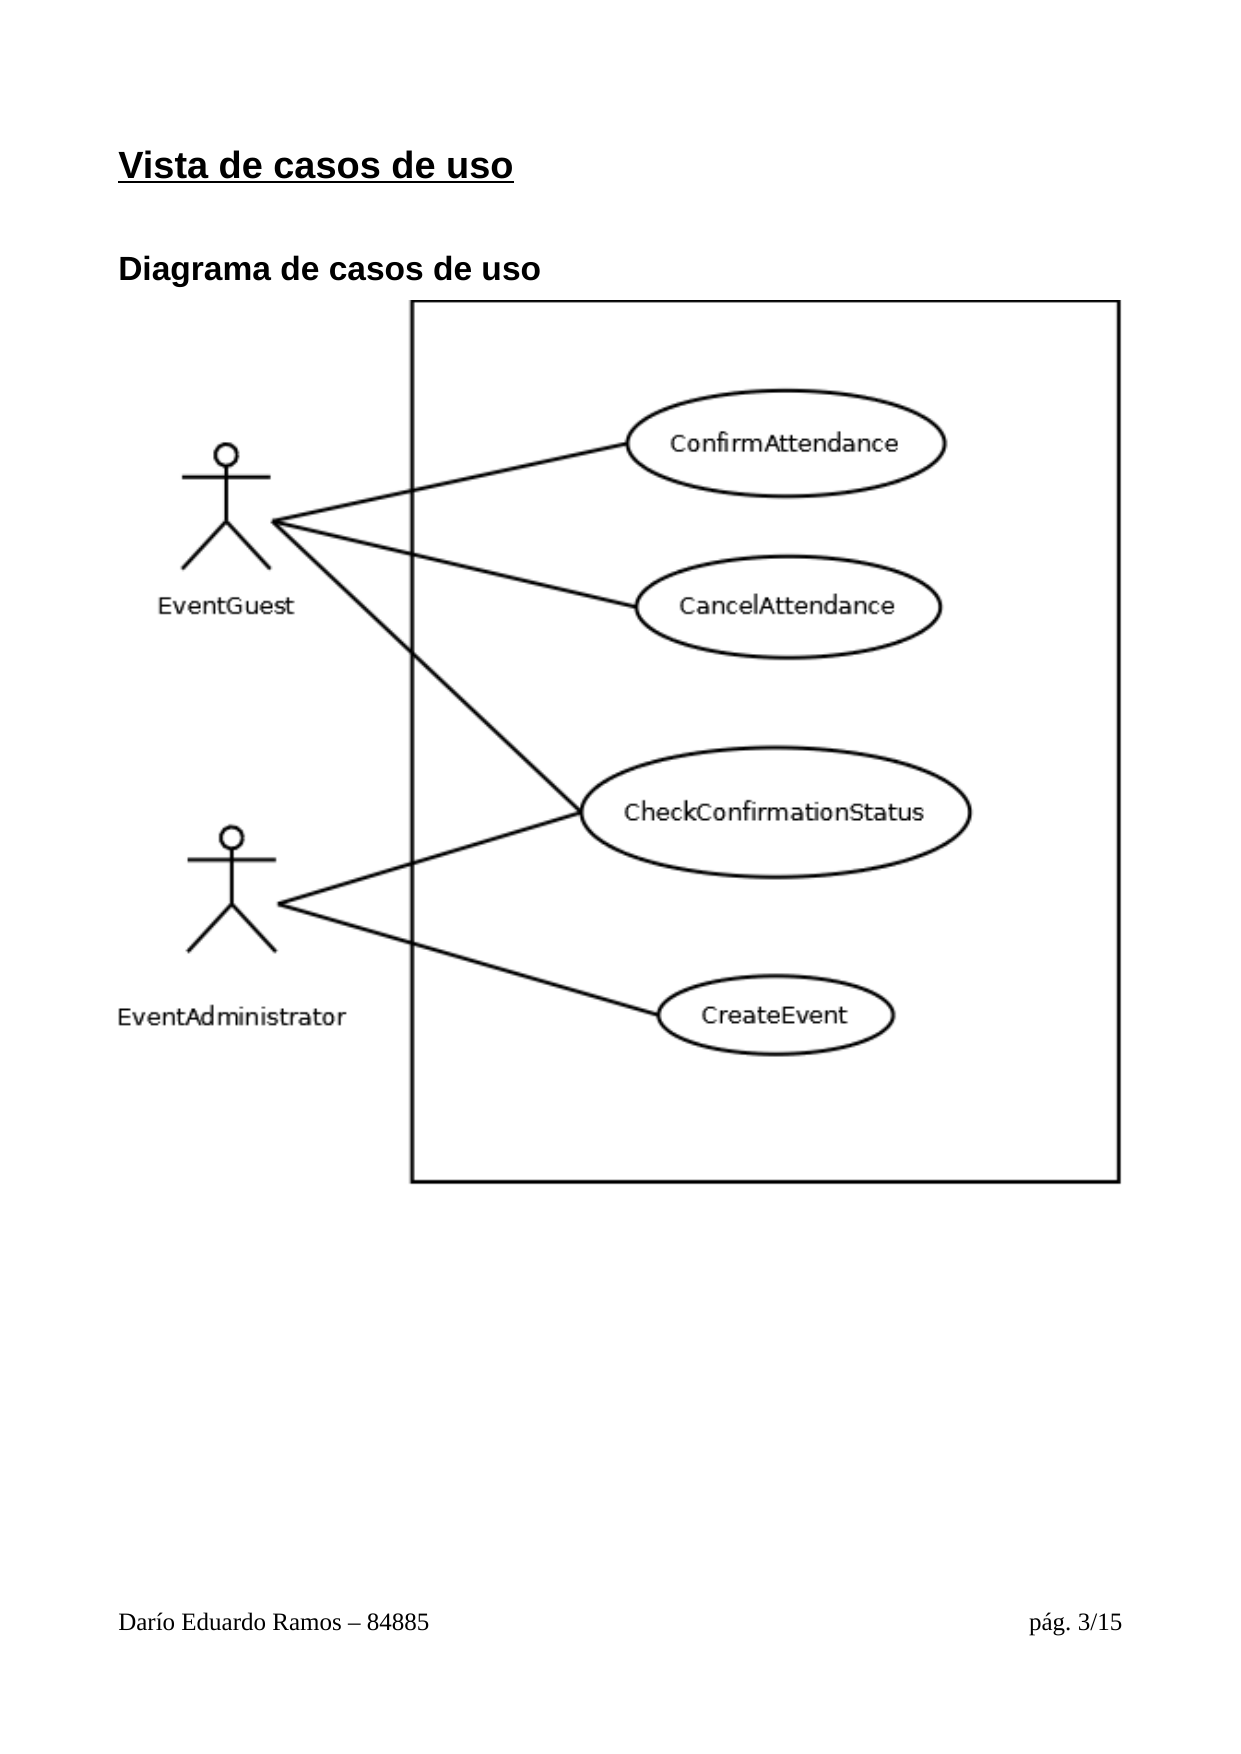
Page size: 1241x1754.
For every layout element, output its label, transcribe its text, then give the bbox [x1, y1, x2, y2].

subtitle Diagrama de casos de uso [118, 249, 1122, 287]
picture [118, 300, 1123, 1186]
subtitle Vista de casos de uso [118, 143, 1122, 187]
